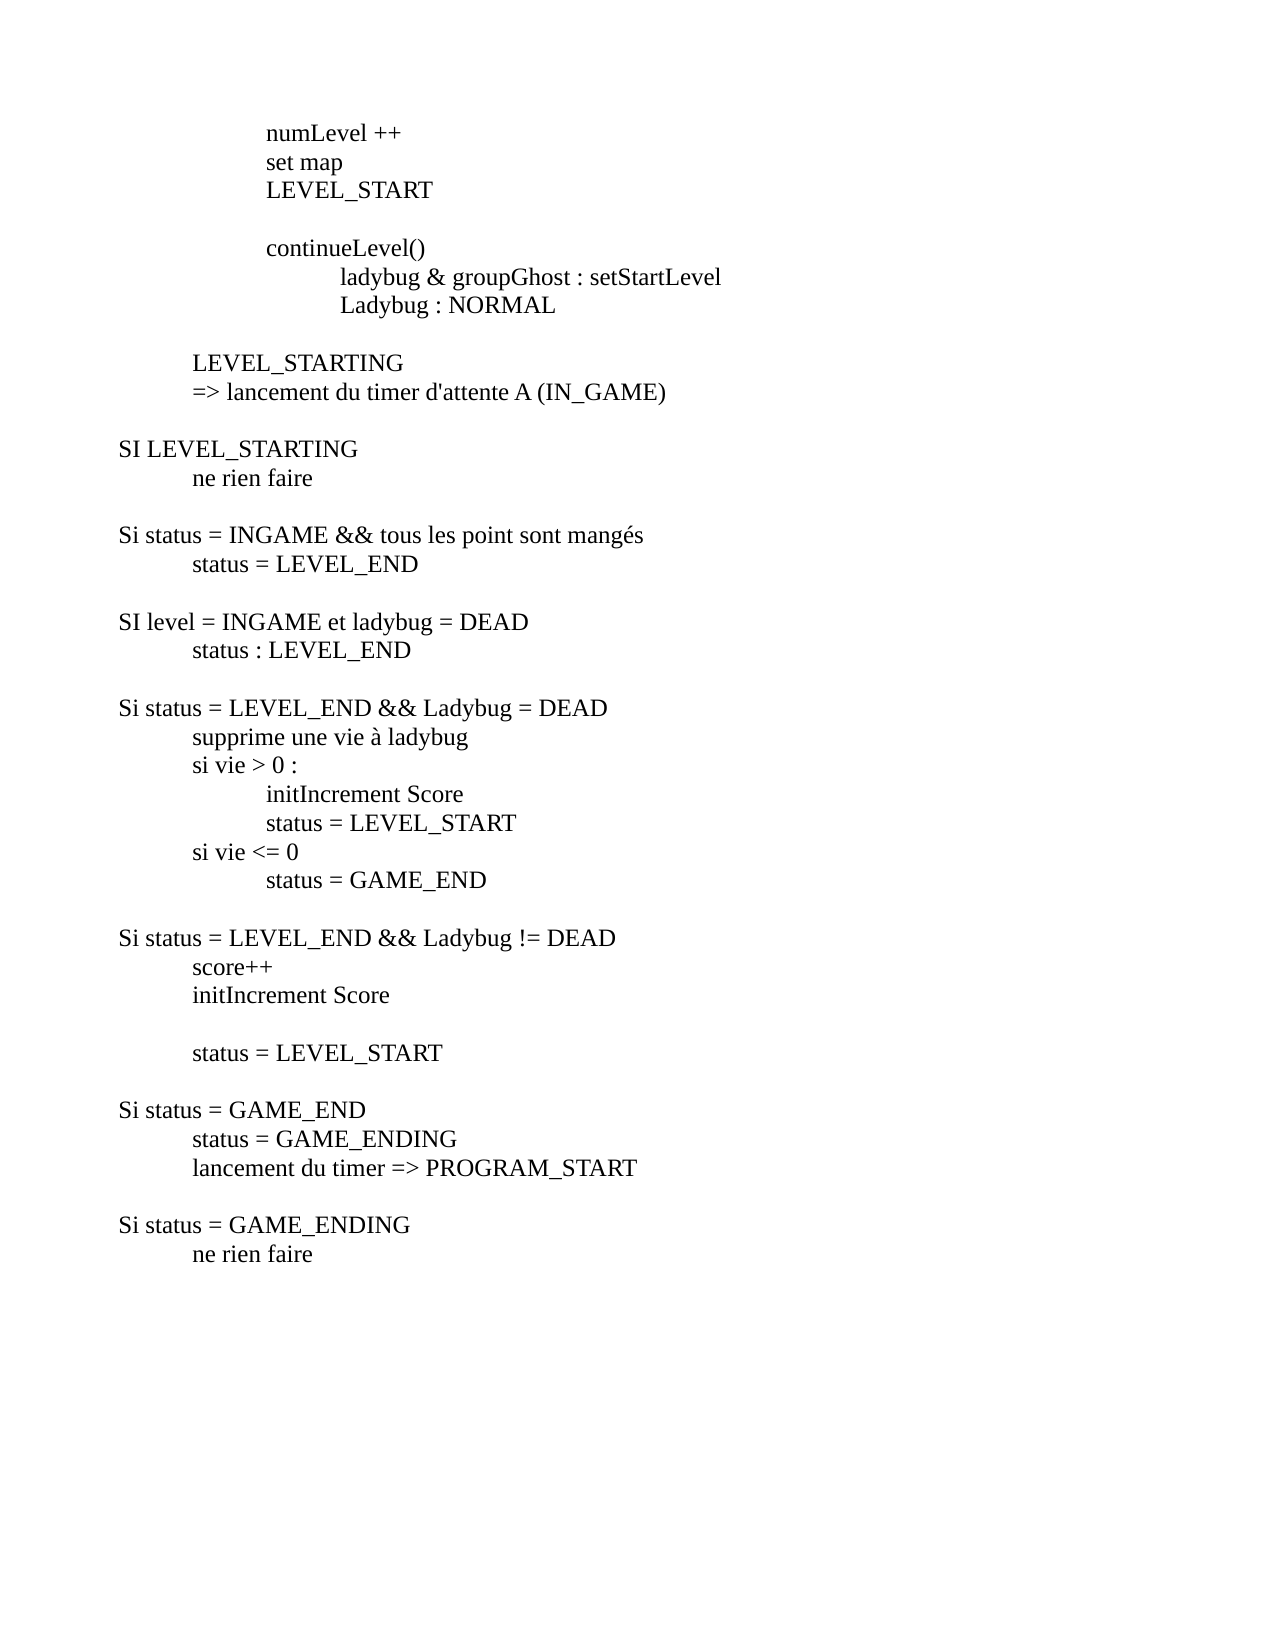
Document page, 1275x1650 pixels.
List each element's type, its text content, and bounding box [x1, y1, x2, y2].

text status = GAME_END [118, 866, 1157, 894]
text SI LEVEL_STARTING [118, 434, 1157, 463]
text status = LEVEL_START [118, 1038, 1157, 1067]
text continueLevel() [118, 233, 1157, 262]
text SI level = INGAME et ladybug = DEAD [118, 607, 1157, 636]
text Si status = GAME_END [118, 1096, 1157, 1124]
text ne rien faire [118, 1239, 1157, 1268]
text score++ [118, 952, 1157, 981]
text ladybug & groupGhost : setStartLevel [118, 262, 1157, 291]
text initIncrement Score [118, 779, 1157, 808]
text status = LEVEL_END [118, 549, 1157, 578]
text LEVEL_STARTING [118, 348, 1157, 377]
text Si status = LEVEL_END && Ladybug = DEAD [118, 693, 1157, 722]
text initIncrement Score [118, 981, 1157, 1009]
text Ladybug : NORMAL [118, 291, 1157, 319]
text status = GAME_ENDING [118, 1124, 1157, 1153]
text set map [118, 147, 1157, 176]
text status = LEVEL_START [118, 808, 1157, 837]
text Si status = GAME_ENDING [118, 1211, 1157, 1239]
text si vie <= 0 [118, 837, 1157, 866]
text => lancement du timer d'attente A (IN_GAME) [118, 377, 1157, 406]
text si vie > 0 : [118, 751, 1157, 779]
text Si status = LEVEL_END && Ladybug != DEAD [118, 923, 1157, 952]
text status : LEVEL_END [118, 636, 1157, 664]
text numLevel ++ [118, 118, 1157, 147]
text ne rien faire [118, 463, 1157, 492]
text LEVEL_START [118, 176, 1157, 204]
text lancement du timer => PROGRAM_START [118, 1153, 1157, 1182]
text supprime une vie à ladybug [118, 722, 1157, 751]
text Si status = INGAME && tous les point sont mangés [118, 521, 1157, 549]
